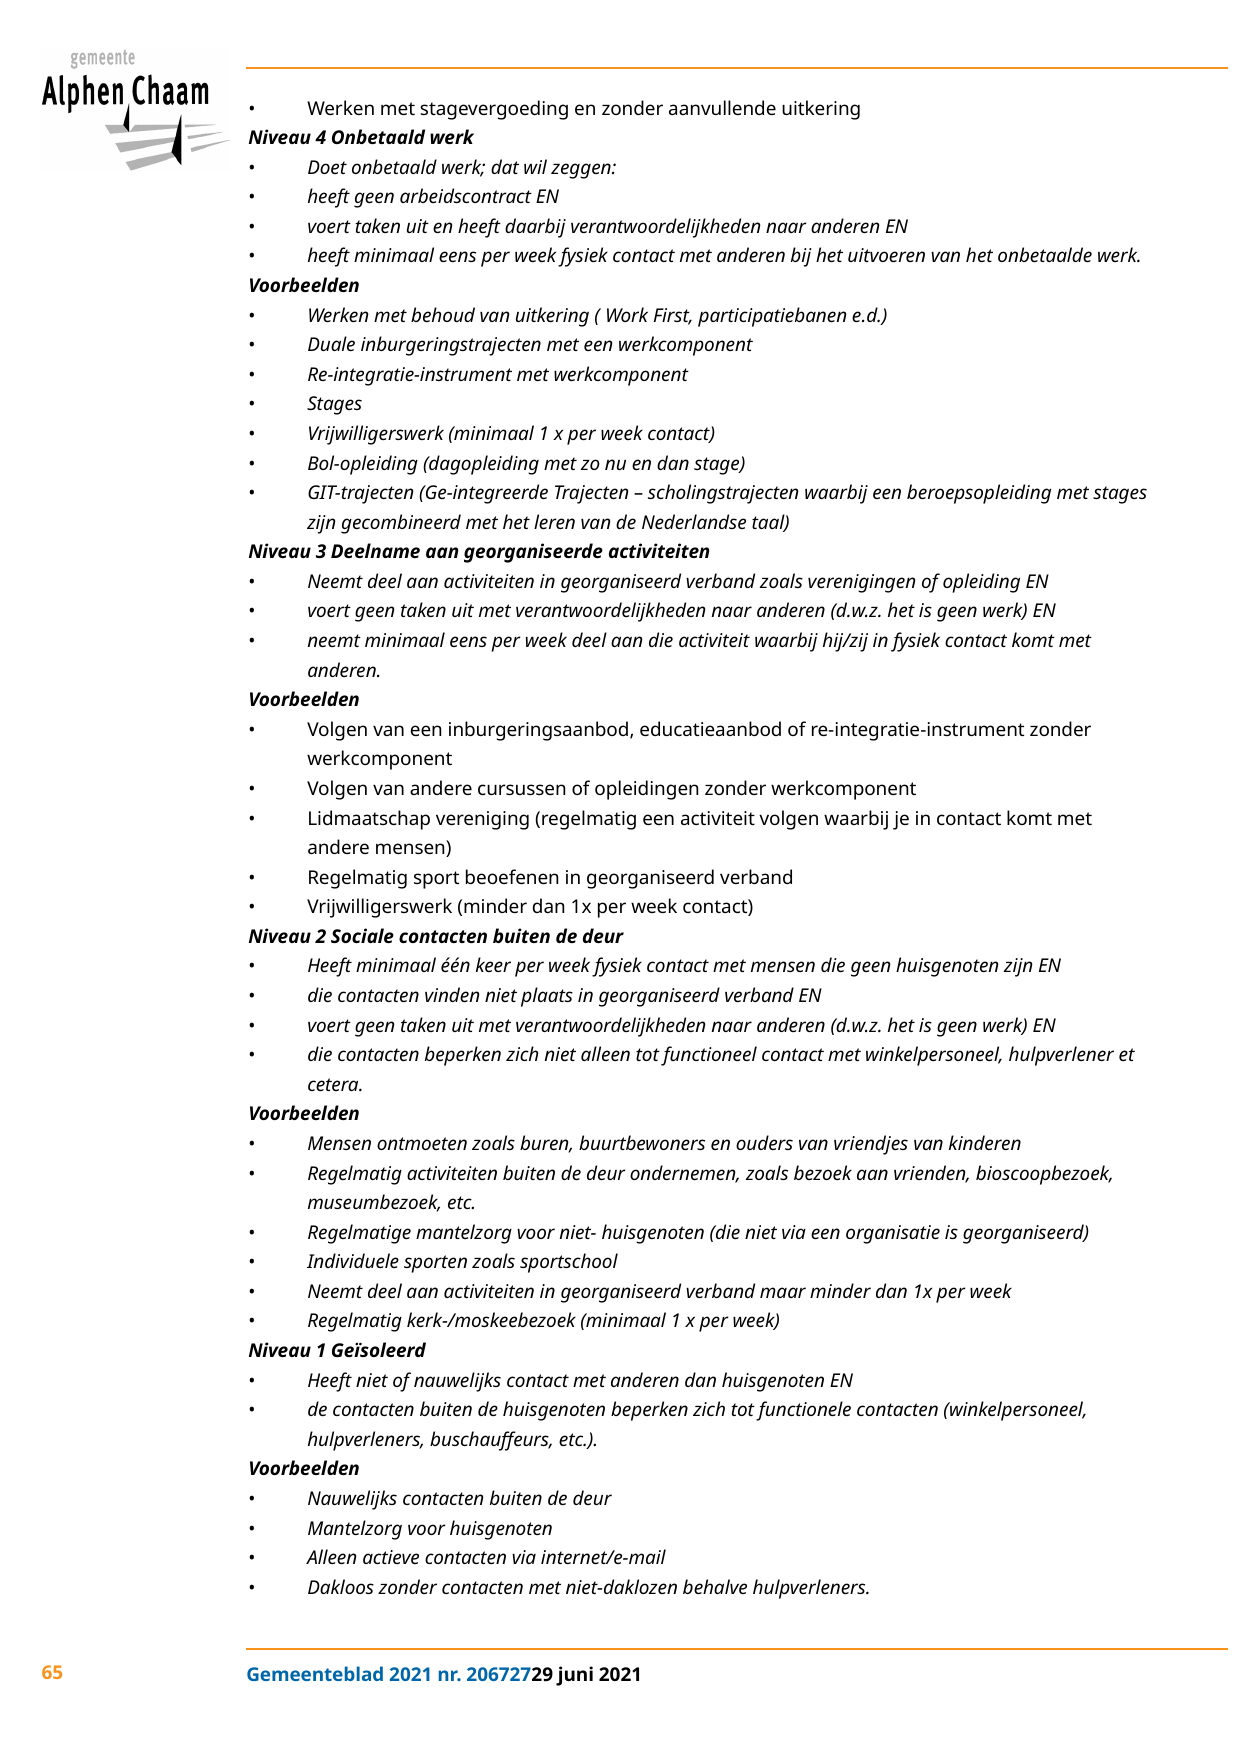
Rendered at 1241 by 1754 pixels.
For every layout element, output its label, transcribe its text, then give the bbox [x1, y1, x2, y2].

list Nauwelijks contacten buiten de deur [248, 1485, 1152, 1511]
list neemt minimaal eens per week deel aan die activiteit waarbij hij/zij in fysiek contact komt met anderen. [248, 627, 1152, 683]
list die contacten beperken zich niet alleen tot functioneel contact met winkelpersoneel, hulpverlener et cetera. [248, 1041, 1152, 1097]
list Duale inburgeringstrajecten met een werkcomponent [248, 331, 1152, 357]
list Mensen ontmoeten zoals buren, buurtbewoners en ouders van vriendjes van kinderen [248, 1130, 1152, 1156]
text Niveau 4 Onbetaald werk [248, 124, 1152, 150]
list Stages [248, 391, 1152, 416]
text Voorbeelden [248, 1101, 1152, 1126]
list Re-integratie-instrument met werkcomponent [248, 361, 1152, 387]
list Dakloos zonder contacten met niet-daklozen behalve hulpverleners. [248, 1574, 1152, 1600]
text Voorbeelden [248, 1456, 1152, 1481]
text Niveau 3 Deelname aan georganiseerde activiteiten [248, 538, 1152, 564]
list Regelmatig sport beoefenen in georganiseerd verband [248, 864, 1152, 890]
list Regelmatig kerk-/moskeebezoek (minimaal 1 x per week) [248, 1308, 1152, 1333]
list de contacten buiten de huisgenoten beperken zich tot functionele contacten (winkelpersoneel, hulpverleners, buschauffeurs, etc.). [248, 1396, 1152, 1452]
text Voorbeelden [248, 686, 1152, 712]
list heeft minimaal eens per week fysiek contact met anderen bij het uitvoeren van het onbetaalde werk. [248, 243, 1152, 268]
list GIT-trajecten (Ge-integreerde Trajecten – scholingstrajecten waarbij een beroepsopleiding met stages zijn gecombineerd met het leren van de Nederlandse taal) [248, 479, 1152, 535]
list Vrijwilligerswerk (minder dan 1x per week contact) [248, 893, 1152, 919]
list Regelmatig activiteiten buiten de deur ondernemen, zoals bezoek aan vrienden, bioscoopbezoek, museumbezoek, etc. [248, 1160, 1152, 1215]
list Mantelzorg voor huisgenoten [248, 1515, 1152, 1541]
list voert geen taken uit met verantwoordelijkheden naar anderen (d.w.z. het is geen werk) EN [248, 1012, 1152, 1038]
list heeft geen arbeidscontract EN [248, 183, 1152, 209]
list Doet onbetaald werk; dat wil zeggen: [248, 154, 1152, 180]
picture [41, 47, 231, 172]
list Neemt deel aan activiteiten in georganiseerd verband zoals verenigingen of opleiding EN [248, 568, 1152, 594]
text Voorbeelden [248, 272, 1152, 298]
list Regelmatige mantelzorg voor niet- huisgenoten (die niet via een organisatie is georganiseerd) [248, 1219, 1152, 1245]
list Werken met behoud van uitkering ( Work First, participatiebanen e.d.) [248, 302, 1152, 328]
list voert geen taken uit met verantwoordelijkheden naar anderen (d.w.z. het is geen werk) EN [248, 598, 1152, 623]
text Niveau 2 Sociale contacten buiten de deur [248, 923, 1152, 949]
list Heeft minimaal één keer per week fysiek contact met mensen die geen huisgenoten zijn EN [248, 953, 1152, 978]
list Volgen van een inburgeringsaanbod, educatieaanbod of re-integratie-instrument zonder werkcomponent [248, 716, 1152, 771]
list Alleen actieve contacten via internet/e-mail [248, 1544, 1152, 1570]
text Niveau 1 Geïsoleerd [248, 1337, 1152, 1363]
list Neemt deel aan activiteiten in georganiseerd verband maar minder dan 1x per week [248, 1278, 1152, 1304]
list Volgen van andere cursussen of opleidingen zonder werkcomponent [248, 775, 1152, 801]
list Vrijwilligerswerk (minimaal 1 x per week contact) [248, 420, 1152, 446]
list Bol-opleiding (dagopleiding met zo nu en dan stage) [248, 450, 1152, 476]
list die contacten vinden niet plaats in georganiseerd verband EN [248, 982, 1152, 1008]
list Lidmaatschap vereniging (regelmatig een activiteit volgen waarbij je in contact komt met andere mensen) [248, 805, 1152, 860]
list Heeft niet of nauwelijks contact met anderen dan huisgenoten EN [248, 1367, 1152, 1393]
list voert taken uit en heeft daarbij verantwoordelijkheden naar anderen EN [248, 213, 1152, 239]
list Werken met stagevergoeding en zonder aanvullende uitkering [248, 95, 1152, 121]
list Individuele sporten zoals sportschool [248, 1248, 1152, 1274]
